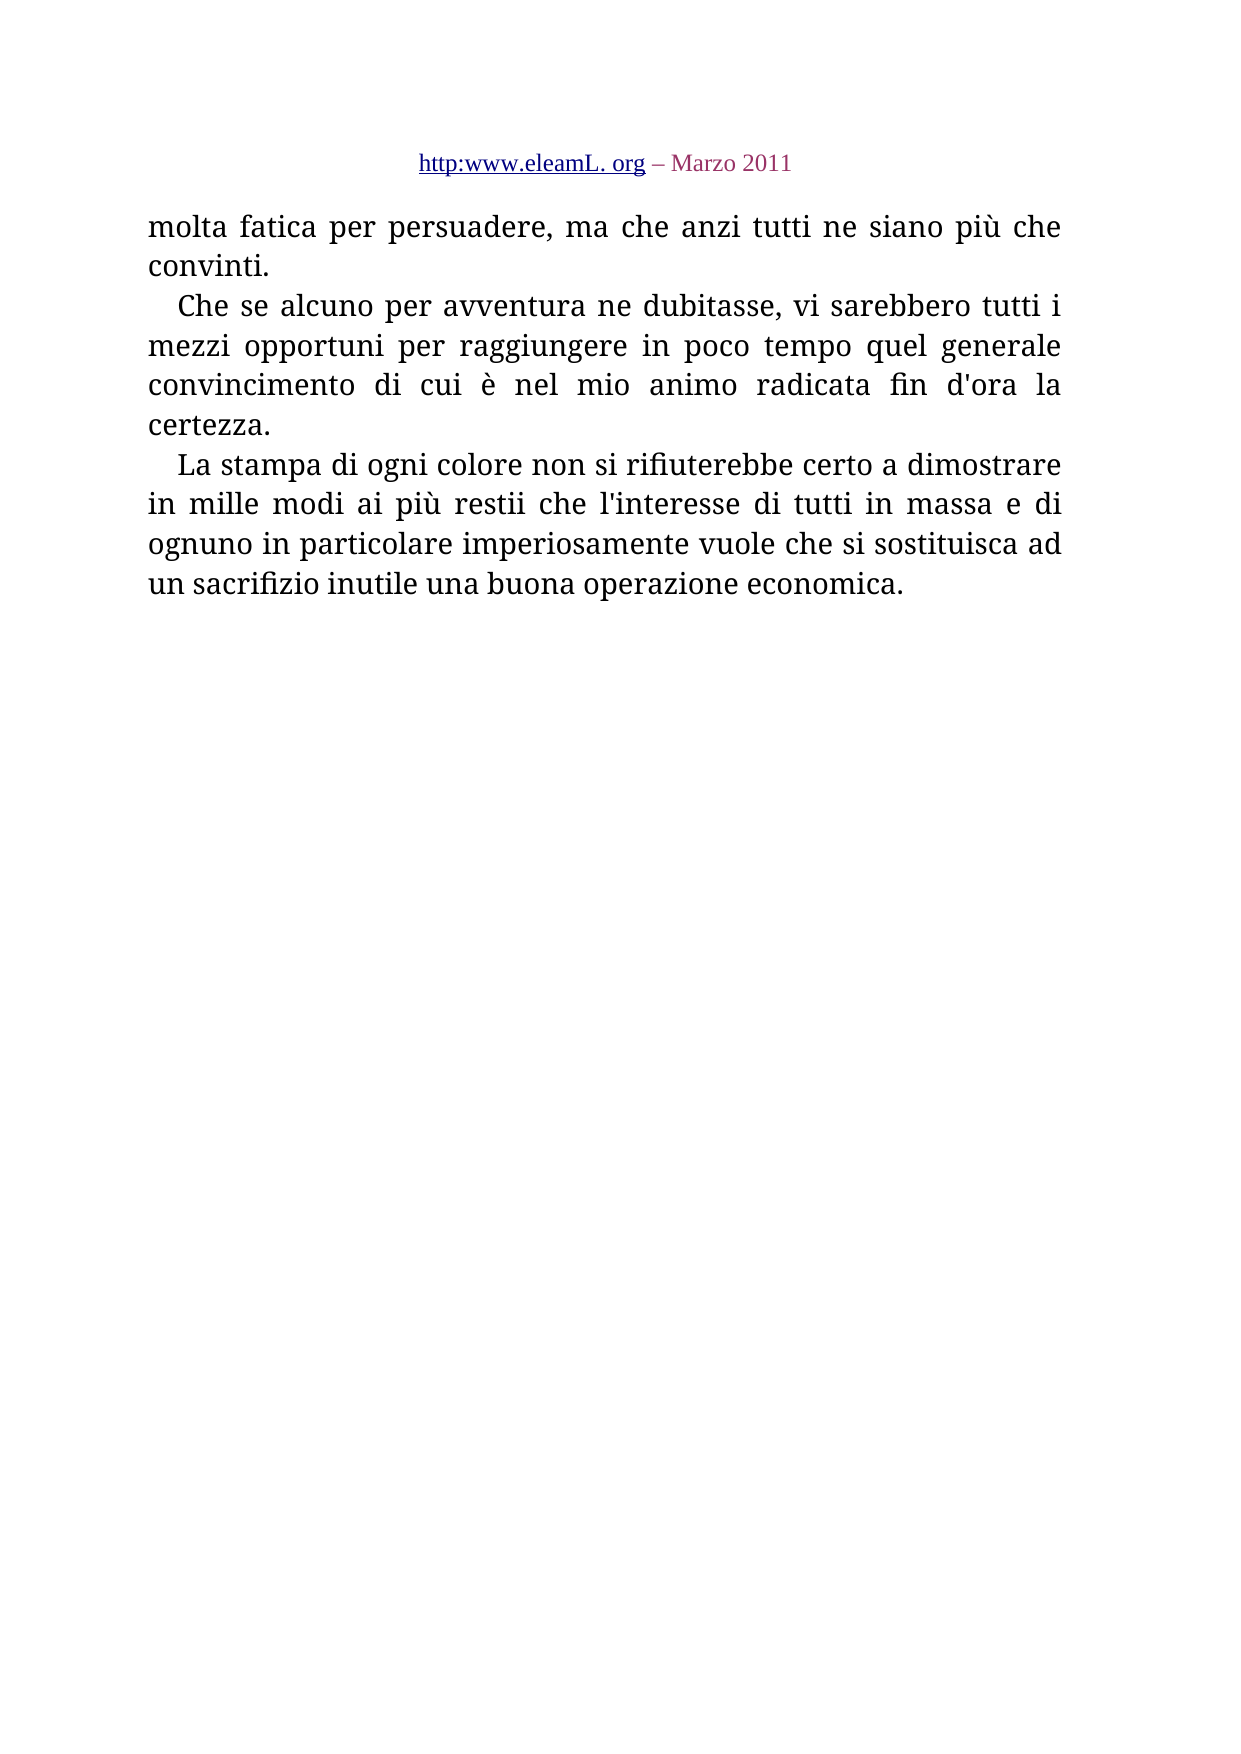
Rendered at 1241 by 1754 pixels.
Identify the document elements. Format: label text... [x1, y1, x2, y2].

text molta fatica per persuadere, ma che anzi tutti ne siano più che convinti. [148, 206, 1063, 285]
text La stampa di ogni colore non si rifiuterebbe certo a dimostrare in mille modi ai più restii che l'interesse di tutti in massa e di ognuno in particolare imperiosamente vuole che si sostituisca ad un sacrifizio inutile una buona operazione economica. [148, 444, 1063, 603]
text Che se alcuno per avventura ne dubitasse, vi sarebbero tutti i mezzi opportuni per raggiungere in poco tempo quel generale convincimento di cui è nel mio animo radicata fin d'ora la certezza. [148, 285, 1063, 444]
